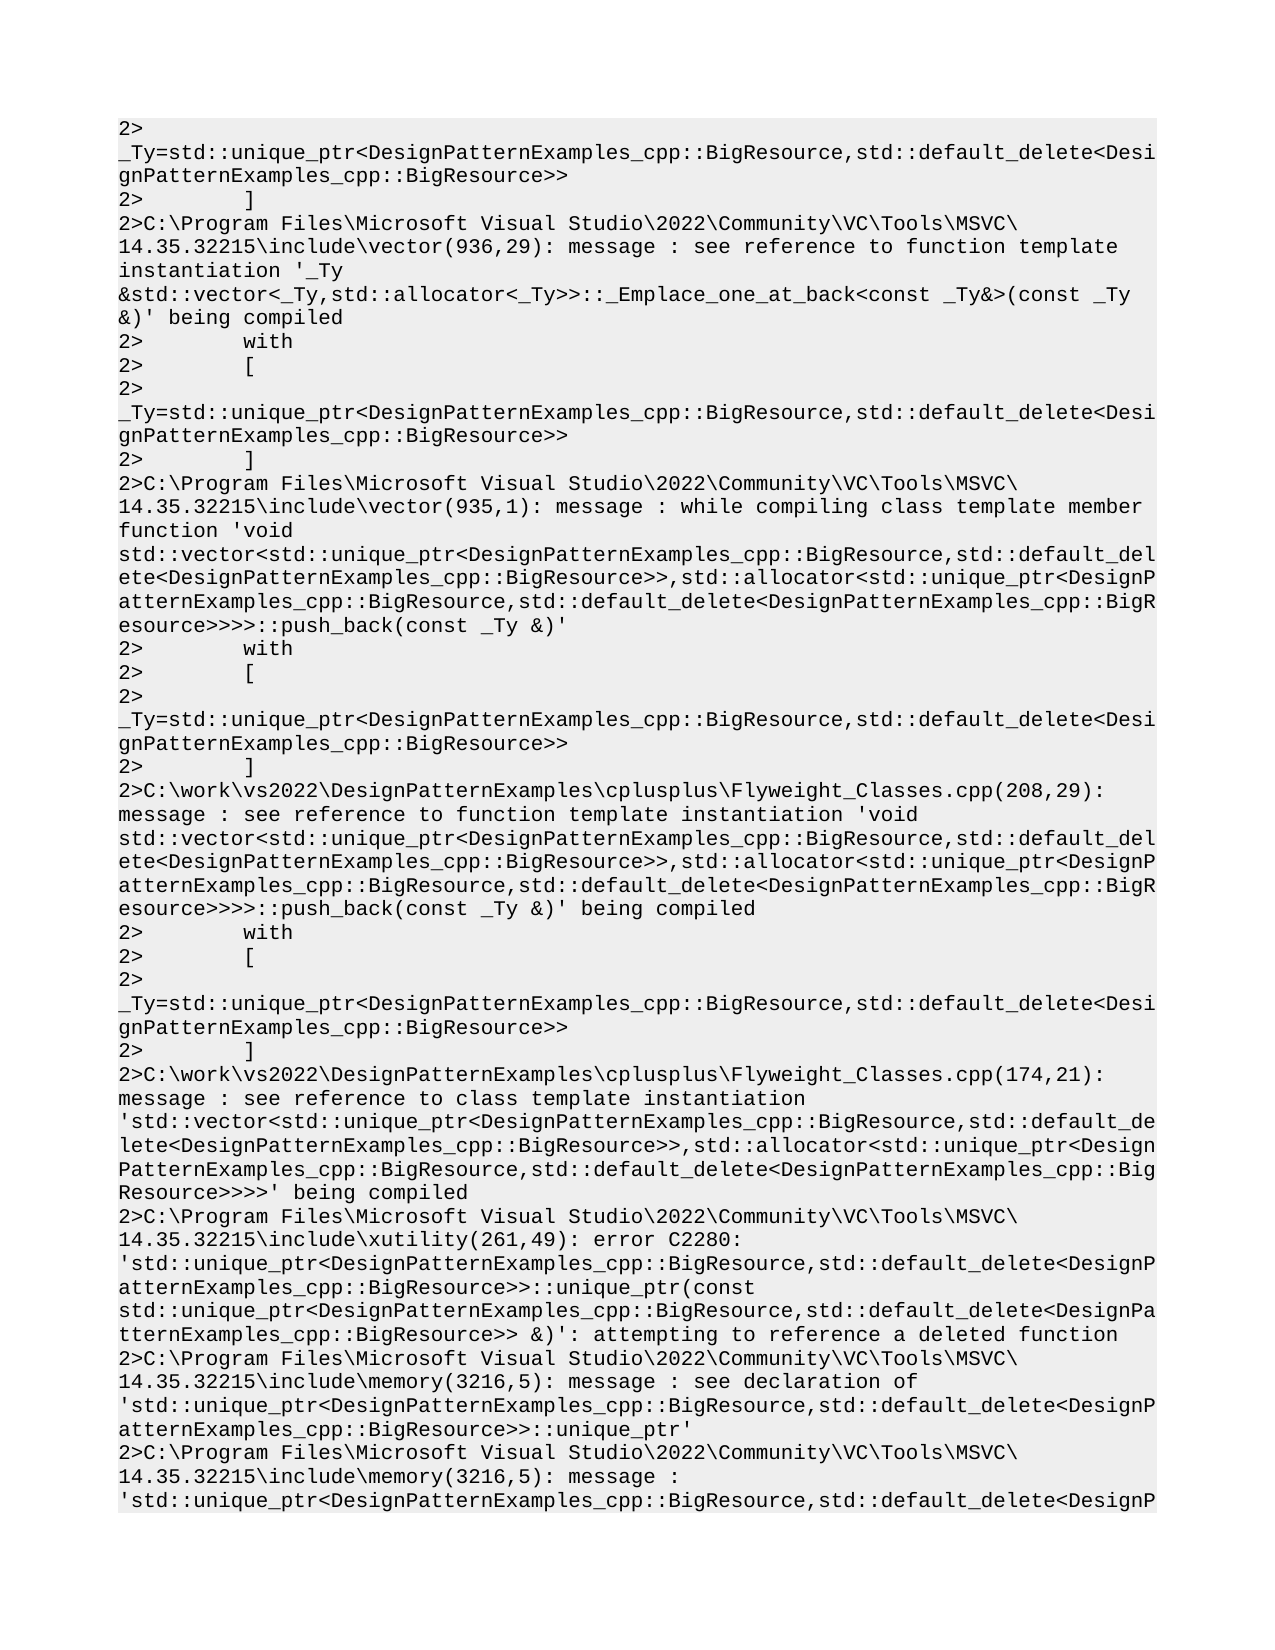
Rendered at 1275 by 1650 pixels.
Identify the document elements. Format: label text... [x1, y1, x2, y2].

text 2> [ [118, 662, 1157, 686]
text 2> ] [118, 757, 1157, 780]
text 2> ] [118, 189, 1157, 213]
text 2>C:\Program Files\Microsoft Visual Studio\2022\Community\VC\Tools\MSVC\14.35.32215\include\memory(3216,5): message : see declaration of 'std::unique_ptr<DesignPatternExamples_cpp::BigResource,std::default_delete<DesignPatternExamples_cpp::BigResource>>::unique_ptr' [118, 1348, 1157, 1442]
text 2> [ [118, 946, 1157, 969]
text 2> _Ty=std::unique_ptr<DesignPatternExamples_cpp::BigResource,std::default_delete<DesignPatternExamples_cpp::BigResource>> [118, 686, 1157, 757]
text 2> _Ty=std::unique_ptr<DesignPatternExamples_cpp::BigResource,std::default_delete<DesignPatternExamples_cpp::BigResource>> [118, 118, 1157, 189]
text 2>C:\work\vs2022\DesignPatternExamples\cplusplus\Flyweight_Classes.cpp(208,29): message : see reference to function template instantiation 'void std::vector<std::unique_ptr<DesignPatternExamples_cpp::BigResource,std::default_delete<DesignPatternExamples_cpp::BigResource>>,std::allocator<std::unique_ptr<DesignPatternExamples_cpp::BigResource,std::default_delete<DesignPatternExamples_cpp::BigResource>>>>::push_back(const _Ty &)' being compiled [118, 780, 1157, 922]
text 2> _Ty=std::unique_ptr<DesignPatternExamples_cpp::BigResource,std::default_delete<DesignPatternExamples_cpp::BigResource>> [118, 969, 1157, 1040]
text 2>C:\work\vs2022\DesignPatternExamples\cplusplus\Flyweight_Classes.cpp(174,21): message : see reference to class template instantiation 'std::vector<std::unique_ptr<DesignPatternExamples_cpp::BigResource,std::default_delete<DesignPatternExamples_cpp::BigResource>>,std::allocator<std::unique_ptr<DesignPatternExamples_cpp::BigResource,std::default_delete<DesignPatternExamples_cpp::BigResource>>>>' being compiled [118, 1064, 1157, 1206]
text 2>C:\Program Files\Microsoft Visual Studio\2022\Community\VC\Tools\MSVC\14.35.32215\include\vector(935,1): message : while compiling class template member function 'void std::vector<std::unique_ptr<DesignPatternExamples_cpp::BigResource,std::default_delete<DesignPatternExamples_cpp::BigResource>>,std::allocator<std::unique_ptr<DesignPatternExamples_cpp::BigResource,std::default_delete<DesignPatternExamples_cpp::BigResource>>>>::push_back(const _Ty &)' [118, 473, 1157, 638]
text 2>C:\Program Files\Microsoft Visual Studio\2022\Community\VC\Tools\MSVC\14.35.32215\include\vector(936,29): message : see reference to function template instantiation '_Ty &std::vector<_Ty,std::allocator<_Ty>>::_Emplace_one_at_back<const _Ty&>(const _Ty &)' being compiled [118, 213, 1157, 331]
text 2>C:\Program Files\Microsoft Visual Studio\2022\Community\VC\Tools\MSVC\14.35.32215\include\xutility(261,49): error C2280: 'std::unique_ptr<DesignPatternExamples_cpp::BigResource,std::default_delete<DesignPatternExamples_cpp::BigResource>>::unique_ptr(const std::unique_ptr<DesignPatternExamples_cpp::BigResource,std::default_delete<DesignPatternExamples_cpp::BigResource>> &)': attempting to reference a deleted function [118, 1206, 1157, 1348]
text 2> _Ty=std::unique_ptr<DesignPatternExamples_cpp::BigResource,std::default_delete<DesignPatternExamples_cpp::BigResource>> [118, 378, 1157, 449]
text 2> [ [118, 354, 1157, 378]
text 2> with [118, 331, 1157, 354]
text 2> with [118, 922, 1157, 946]
text 2>C:\Program Files\Microsoft Visual Studio\2022\Community\VC\Tools\MSVC\14.35.32215\include\memory(3216,5): message : 'std::unique_ptr<DesignPatternExamples_cpp::BigResource,std::default_delete<DesignP [118, 1442, 1157, 1513]
text 2> with [118, 638, 1157, 662]
text 2> ] [118, 1040, 1157, 1064]
text 2> ] [118, 449, 1157, 473]
